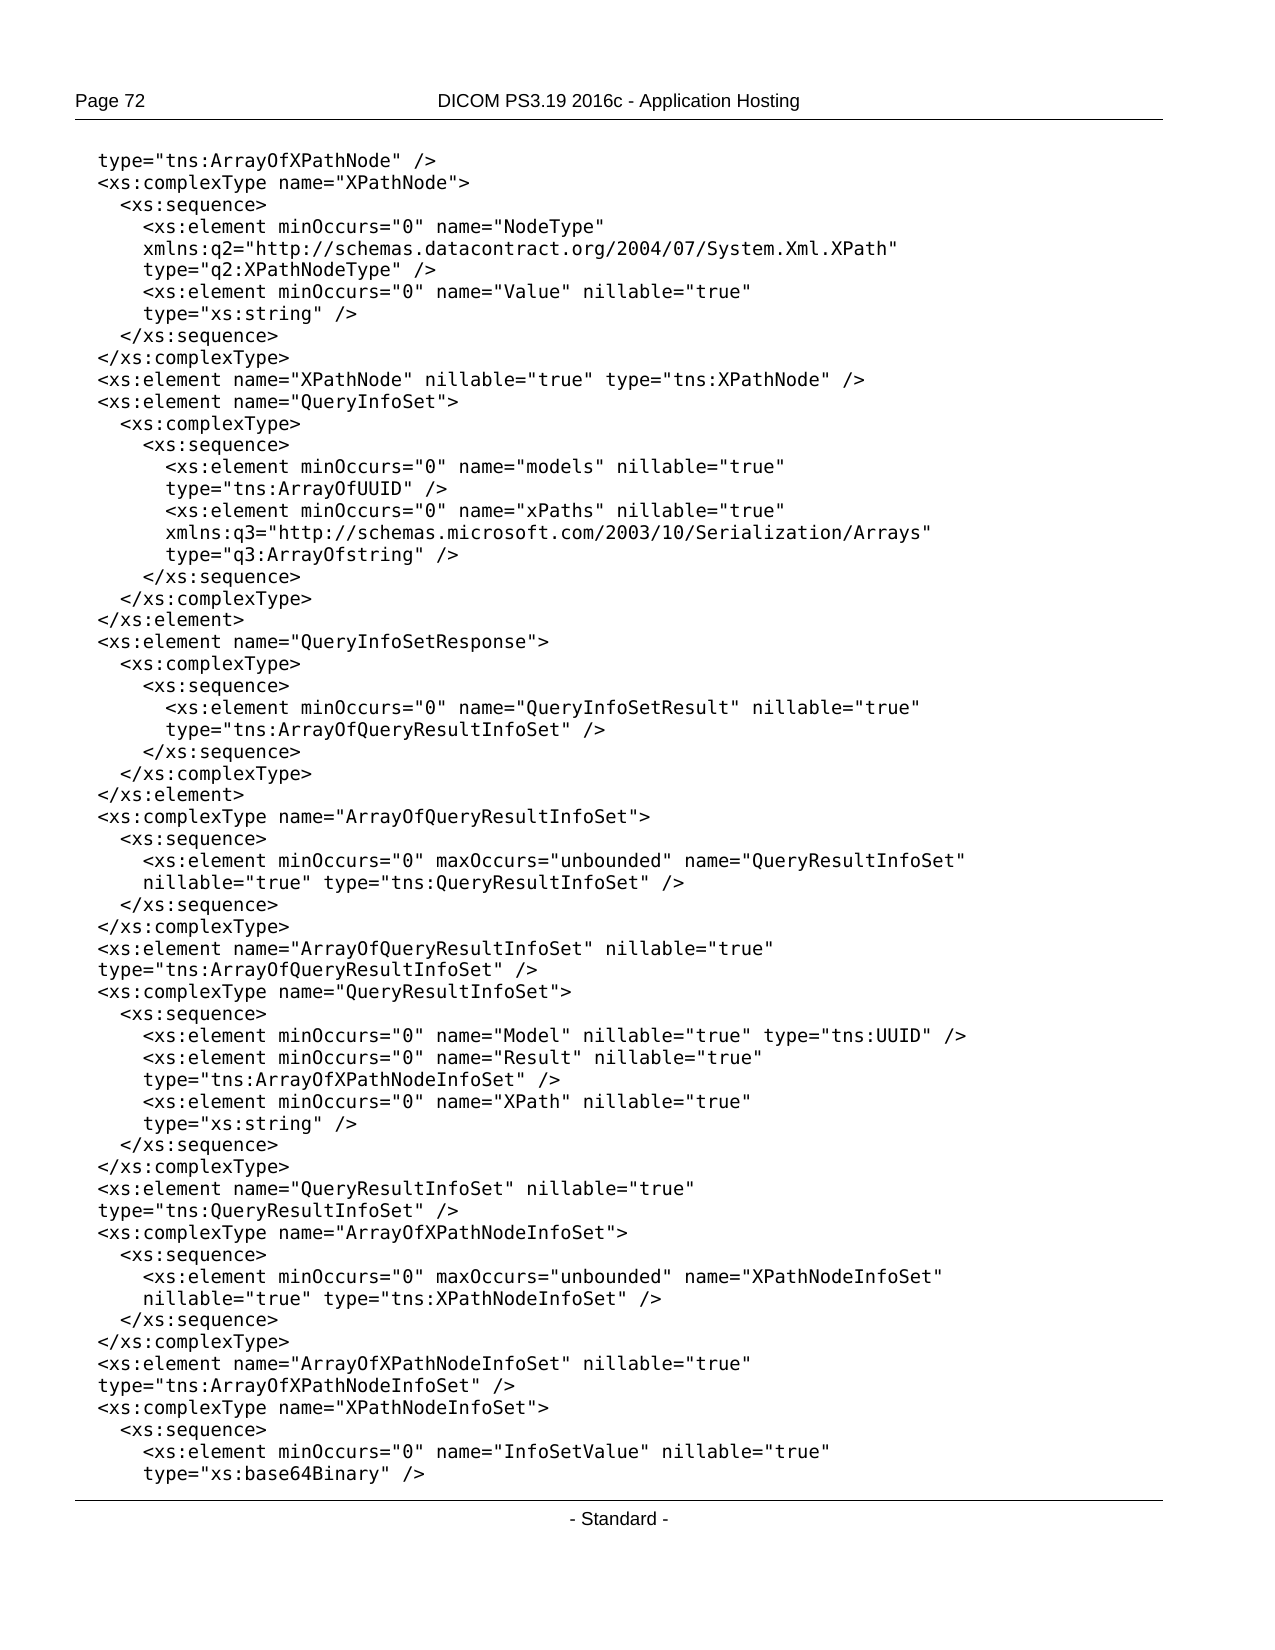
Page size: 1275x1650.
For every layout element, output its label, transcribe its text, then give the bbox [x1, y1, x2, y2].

text type="tns:ArrayOfXPathNode" /> <xs:complexType name="XPathNode"> <xs:sequence> <xs:element minOccurs="0" name="NodeType" xmlns:q2="http://schemas.datacontract.org/2004/07/System.Xml.XPath" type="q2:XPathNodeType" /> <xs:element minOccurs="0" name="Value" nillable="true" type="xs:string" /> </xs:sequence> </xs:complexType> <xs:element name="XPathNode" nillable="true" type="tns:XPathNode" /> <xs:element name="QueryInfoSet"> <xs:complexType> <xs:sequence> <xs:element minOccurs="0" name="models" nillable="true" type="tns:ArrayOfUUID" /> <xs:element minOccurs="0" name="xPaths" nillable="true" xmlns:q3="http://schemas.microsoft.com/2003/10/Serialization/Arrays" type="q3:ArrayOfstring" /> </xs:sequence> </xs:complexType> </xs:element> <xs:element name="QueryInfoSetResponse"> <xs:complexType> <xs:sequence> <xs:element minOccurs="0" name="QueryInfoSetResult" nillable="true" type="tns:ArrayOfQueryResultInfoSet" /> </xs:sequence> </xs:complexType> </xs:element> <xs:complexType name="ArrayOfQueryResultInfoSet"> <xs:sequence> <xs:element minOccurs="0" maxOccurs="unbounded" name="QueryResultInfoSet" nillable="true" type="tns:QueryResultInfoSet" /> </xs:sequence> </xs:complexType> <xs:element name="ArrayOfQueryResultInfoSet" nillable="true" type="tns:ArrayOfQueryResultInfoSet" /> <xs:complexType name="QueryResultInfoSet"> <xs:sequence> <xs:element minOccurs="0" name="Model" nillable="true" type="tns:UUID" /> <xs:element minOccurs="0" name="Result" nillable="true" type="tns:ArrayOfXPathNodeInfoSet" /> <xs:element minOccurs="0" name="XPath" nillable="true" type="xs:string" /> </xs:sequence> </xs:complexType> <xs:element name="QueryResultInfoSet" nillable="true" type="tns:QueryResultInfoSet" /> <xs:complexType name="ArrayOfXPathNodeInfoSet"> <xs:sequence> <xs:element minOccurs="0" maxOccurs="unbounded" name="XPathNodeInfoSet" nillable="true" type="tns:XPathNodeInfoSet" /> </xs:sequence> </xs:complexType> <xs:element name="ArrayOfXPathNodeInfoSet" nillable="true" type="tns:ArrayOfXPathNodeInfoSet" /> <xs:complexType name="XPathNodeInfoSet"> <xs:sequence> <xs:element minOccurs="0" name="InfoSetValue" nillable="true" type="xs:base64Binary" /> [75, 150, 1162, 1484]
